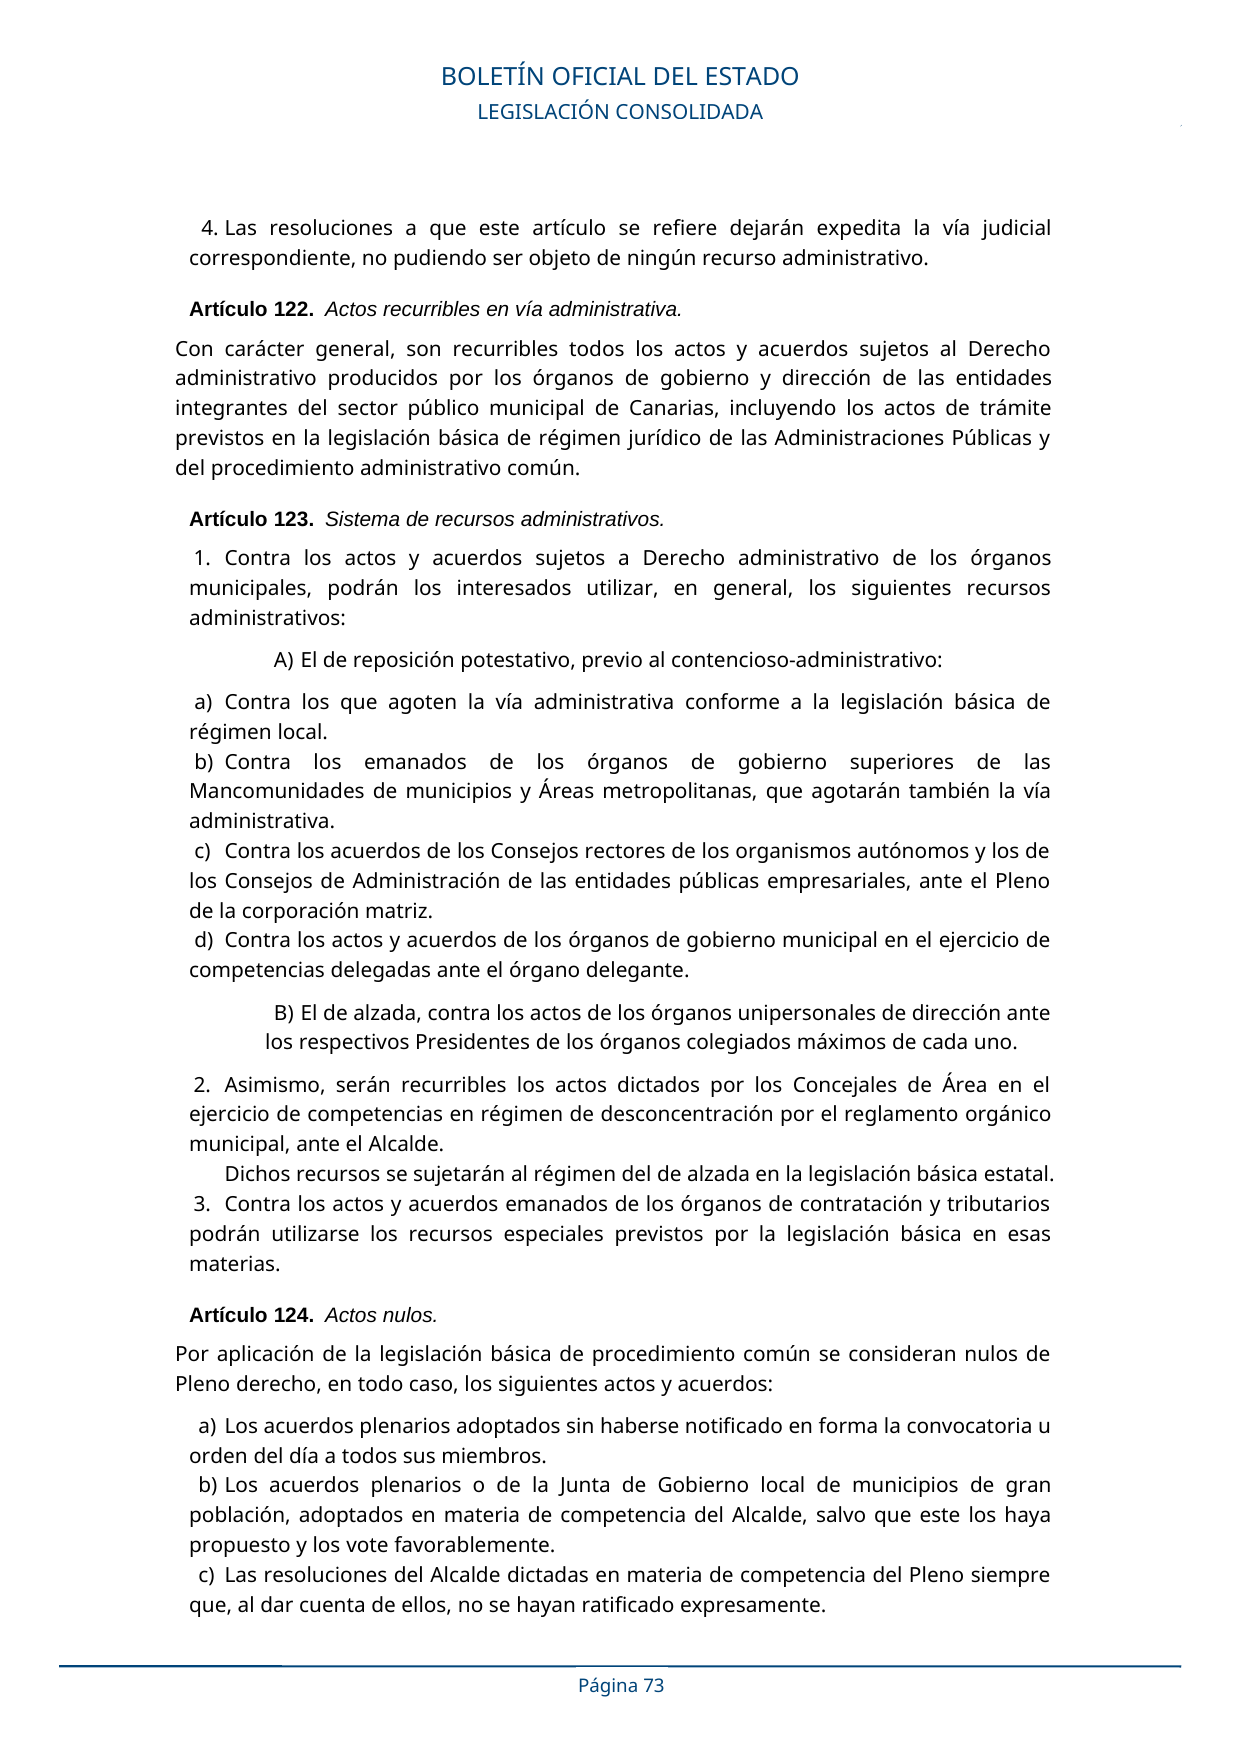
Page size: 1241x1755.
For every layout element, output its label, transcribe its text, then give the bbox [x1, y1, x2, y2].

text Con carácter general, son recurribles todos los actos y acuerdos sujetos al Derecho administrativo producidos por los órganos de gobierno y dirección de las entidades integrantes del sector público municipal de Canarias, incluyendo los actos de trámite previstos en la legislación básica de régimen jurídico de las Administraciones Públicas y del procedimiento administrativo común. [175, 334, 1052, 481]
list Las resoluciones a que este artículo se refiere dejarán expedita la vía judicial correspondiente, no pudiendo ser objeto de ningún recurso administrativo. [175, 213, 1052, 272]
list Contra los emanados de los órganos de gobierno superiores de las Mancomunidades de municipios y Áreas metropolitanas, que agotarán también la vía administrativa. [175, 747, 1052, 835]
list Los acuerdos plenarios o de la Junta de Gobierno local de municipios de gran población, adoptados en materia de competencia del Alcalde, salvo que este los haya propuesto y los vote favorablemente. [175, 1471, 1052, 1559]
list Contra los que agoten la vía administrativa conforme a la legislación básica de régimen local. [175, 687, 1051, 746]
list El de reposición potestativo, previo al contencioso-administrativo: [238, 645, 1066, 673]
text Dichos recursos se sujetarán al régimen del de alzada en la legislación básica estatal. [224, 1159, 1066, 1188]
list Contra los actos y acuerdos sujetos a Derecho administrativo de los órganos municipales, podrán los interesados utilizar, en general, los siguientes recursos administrativos: [175, 543, 1052, 631]
list El de alzada, contra los actos de los órganos unipersonales de dirección ante los respectivos Presidentes de los órganos colegiados máximos de cada uno. [238, 998, 1051, 1056]
list Las resoluciones del Alcalde dictadas en materia de competencia del Pleno siempre que, al dar cuenta de ellos, no se hayan ratificado expresamente. [175, 1560, 1052, 1618]
text Artículo 123. Sistema de recursos administrativos. [189, 506, 1066, 530]
list Contra los actos y acuerdos de los órganos de gobierno municipal en el ejercicio de competencias delegadas ante el órgano delegante. [175, 926, 1052, 984]
list Asimismo, serán recurribles los actos dictados por los Concejales de Área en el ejercicio de competencias en régimen de desconcentración por el reglamento orgánico municipal, ante el Alcalde. [175, 1070, 1052, 1158]
text Por aplicación de la legislación básica de procedimiento común se consideran nulos de Pleno derecho, en todo caso, los siguientes actos y acuerdos: [175, 1339, 1052, 1397]
list Los acuerdos plenarios adoptados sin haberse notificado en forma la convocatoria u orden del día a todos sus miembros. [175, 1411, 1052, 1469]
list Contra los actos y acuerdos emanados de los órganos de contratación y tributarios podrán utilizarse los recursos especiales previstos por la legislación básica en esas materias. [175, 1189, 1052, 1277]
list Contra los acuerdos de los Consejos rectores de los organismos autónomos y los de los Consejos de Administración de las entidades públicas empresariales, ante el Pleno de la corporación matriz. [175, 836, 1052, 924]
text Artículo 124. Actos nulos. [189, 1302, 1066, 1326]
text Artículo 122. Actos recurribles en vía administrativa. [189, 297, 1066, 321]
